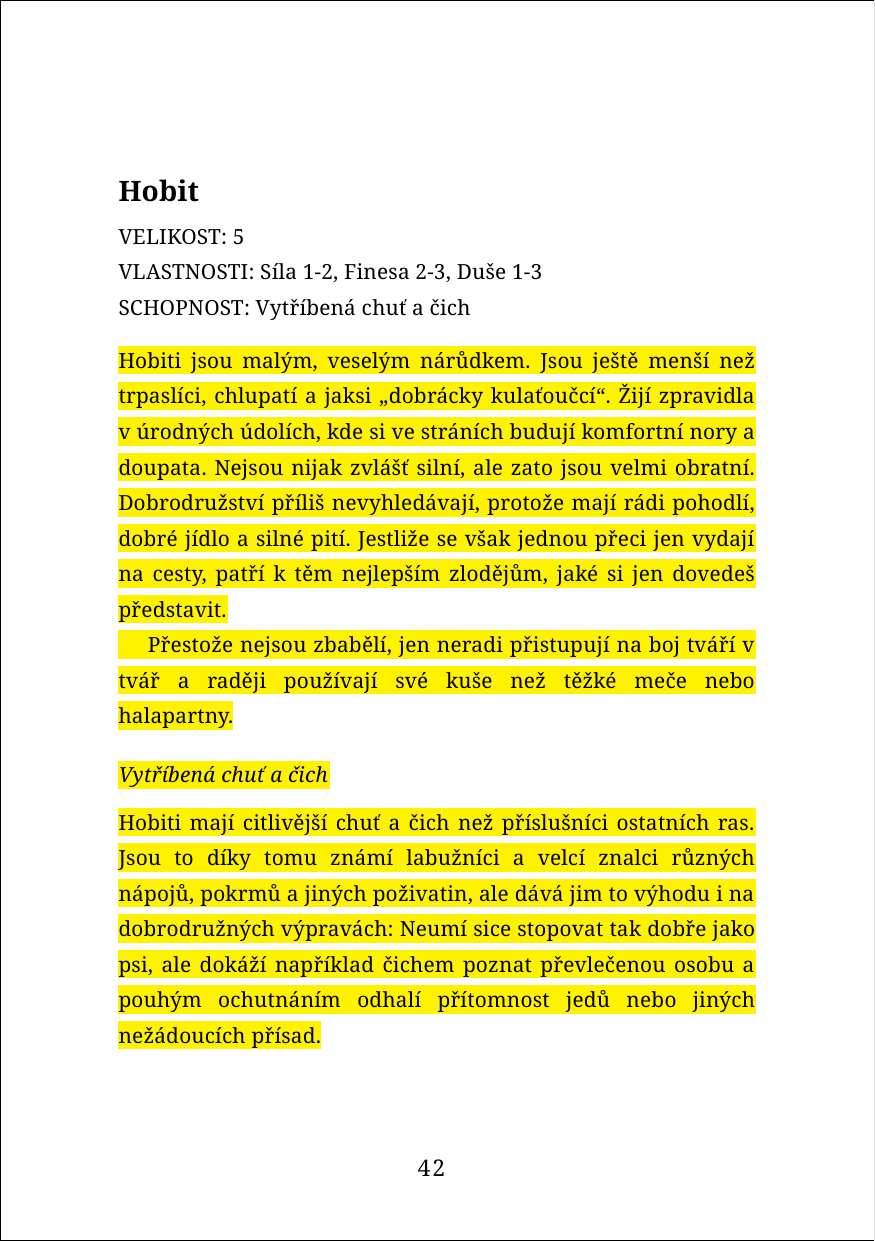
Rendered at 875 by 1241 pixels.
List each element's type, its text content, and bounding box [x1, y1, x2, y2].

subtitle Hobit [118, 172, 756, 210]
text Hobiti jsou malým, veselým nárůdkem. Jsou ještě menší než trpaslíci, chlupatí a jaksi „dobrácky kulaťoučcí“. Žijí zpravidla v úrodných údolích, kde si ve stráních budují komfortní nory a doupata. Nejsou nijak zvlášť silní, ale zato jsou velmi obratní. Dobrodružství příliš nevyhledávají, protože mají rádi pohodlí, dobré jídlo a silné pití. Jestliže se však jednou přeci jen vydají na cesty, patří k těm nejlepším zlodějům, jaké si jen dovedeš představit. Přestože nejsou zbabělí, jen neradi přistupují na boj tváří v tvář a raději používají své kuše než těžké meče nebo halapartny. [118, 346, 756, 730]
text VELIKOST: 5 VLASTNOSTI: Síla 1-2, Finesa 2-3, Duše 1-3 SCHOPNOST: Vytříbená chuť a čich [118, 222, 756, 321]
text Vytříbená chuť a čich [118, 761, 756, 789]
text Hobiti mají citlivější chuť a čich než příslušníci ostatních ras. Jsou to díky tomu známí labužníci a velcí znalci různých nápojů, pokrmů a jiných poživatin, ale dává jim to výhodu i na dobrodružných výpravách: Neumí sice stopovat tak dobře jako psi, ale dokáží například čichem poznat převlečenou osobu a pouhým ochutnáním odhalí přítomnost jedů nebo jiných nežádoucích přísad. [118, 808, 756, 1049]
